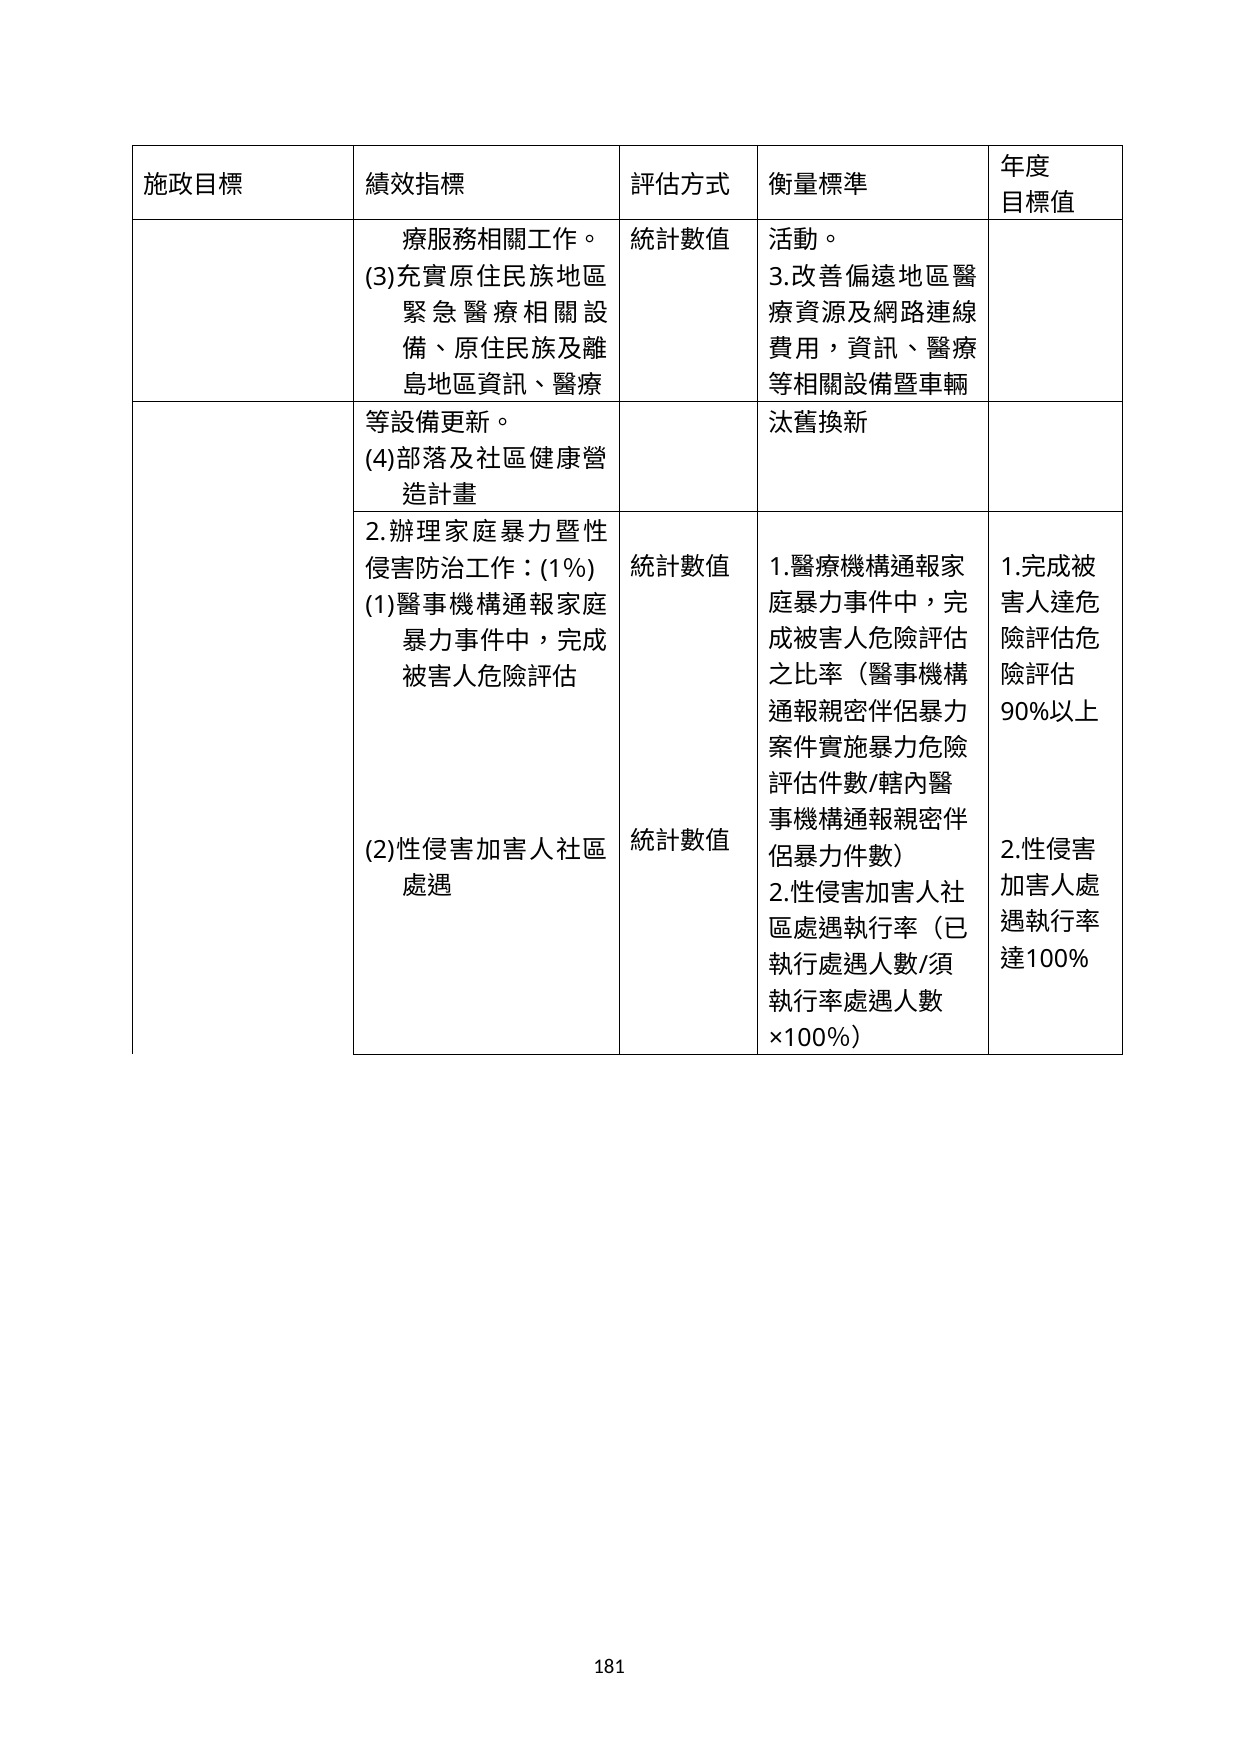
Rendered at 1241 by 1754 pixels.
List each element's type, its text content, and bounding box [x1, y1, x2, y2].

table_cell 2.辦理家庭暴力暨性侵害防治工作：(1％) (1)醫事機構通報家庭暴力事件中，完成被害人危險評估 (2)性侵害加害人社區處遇 [354, 512, 619, 1053]
table_cell [989, 220, 1122, 401]
table_cell 活動。 3.改善偏遠地區醫療資源及網路連線費用，資訊、醫療等相關設備暨車輛 [758, 220, 988, 401]
table_cell 汰舊換新 [758, 402, 988, 511]
table_cell 療服務相關工作。 (3)充實原住民族地區緊急醫療相關設備、原住民族及離島地區資訊、醫療 [354, 220, 619, 401]
table_cell [133, 220, 353, 401]
table_header 衡量標準 [758, 146, 988, 219]
table_cell 統計數值 [620, 220, 757, 401]
table_cell [620, 402, 757, 511]
table_cell 1.醫療機構通報家庭暴力事件中，完成被害人危險評估之比率（醫事機構通報親密伴侶暴力案件實施暴力危險評估件數/轄內醫事機構通報親密伴侶暴力件數） 2.性侵害加害人社區處遇執行率（已執行處遇人數/須執行率處遇人數×100％） [758, 512, 988, 1053]
table_cell [133, 402, 353, 1053]
table_header 評估方式 [620, 146, 757, 219]
table_header 施政目標 [133, 146, 353, 219]
table_cell [989, 402, 1122, 511]
table_cell 1.完成被害人達危險評估危險評估90%以上 2.性侵害加害人處遇執行率達100% [989, 512, 1122, 1053]
table_header 年度 目標值 [989, 146, 1122, 219]
table_cell 等設備更新。 (4)部落及社區健康營造計畫 [354, 402, 619, 511]
table_header 績效指標 [354, 146, 619, 219]
table_cell 統計數值 統計數值 [620, 512, 757, 1053]
